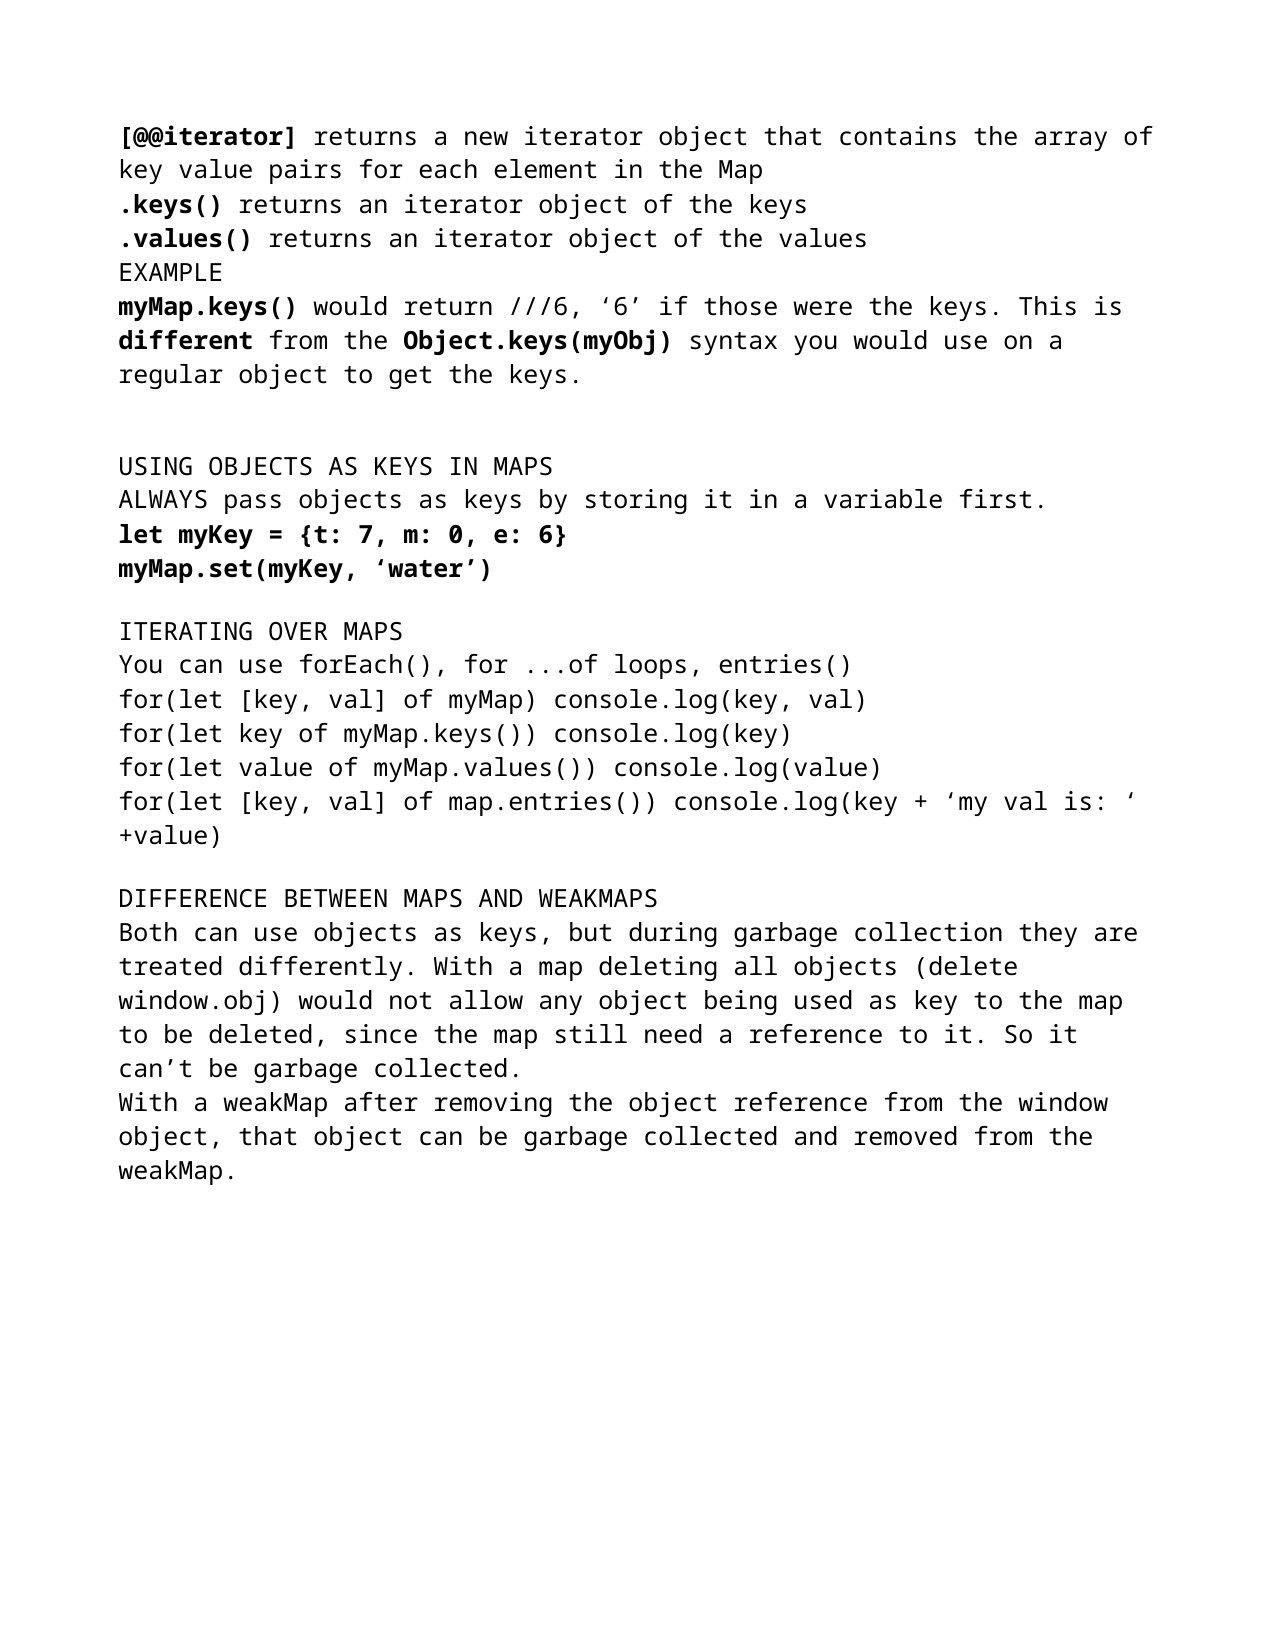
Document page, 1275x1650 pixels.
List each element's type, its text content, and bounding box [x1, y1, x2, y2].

text Both can use objects as keys, but during garbage collection they are treated differently. With a map deleting all objects (delete window.obj) would not allow any object being used as key to the map to be deleted, since the map still need a reference to it. So it can’t be garbage collected. [118, 914, 1157, 1085]
text ALWAYS pass objects as keys by storing it in a variable first. [118, 482, 1157, 516]
text for(let [key, val] of map.entries()) console.log(key + ‘my val is: ‘ +value) [118, 783, 1157, 852]
text EXAMPLE [118, 254, 1157, 288]
text myMap.set(myKey, ‘water’) [118, 550, 1157, 584]
text let myKey = {t: 7, m: 0, e: 6} [118, 516, 1157, 550]
text You can use forEach(), for ...of loops, entries() [118, 647, 1157, 681]
text USING OBJECTS AS KEYS IN MAPS [118, 448, 1157, 482]
text for(let [key, val] of myMap) console.log(key, val) [118, 681, 1157, 715]
text myMap.keys() would return ///6, ‘6’ if those were the keys. This is different from the Object.keys(myObj) syntax you would use on a regular object to get the keys. [118, 288, 1157, 391]
text for(let key of myMap.keys()) console.log(key) [118, 715, 1157, 749]
text ITERATING OVER MAPS [118, 613, 1157, 647]
text With a weakMap after removing the object reference from the window object, that object can be garbage collected and removed from the weakMap. [118, 1085, 1157, 1187]
text .values() returns an iterator object of the values [118, 220, 1157, 254]
text [@@iterator] returns a new iterator object that contains the array of key value pairs for each element in the Map [118, 118, 1157, 186]
text for(let value of myMap.values()) console.log(value) [118, 749, 1157, 783]
text .keys() returns an iterator object of the keys [118, 186, 1157, 220]
text DIFFERENCE BETWEEN MAPS AND WEAKMAPS [118, 880, 1157, 914]
